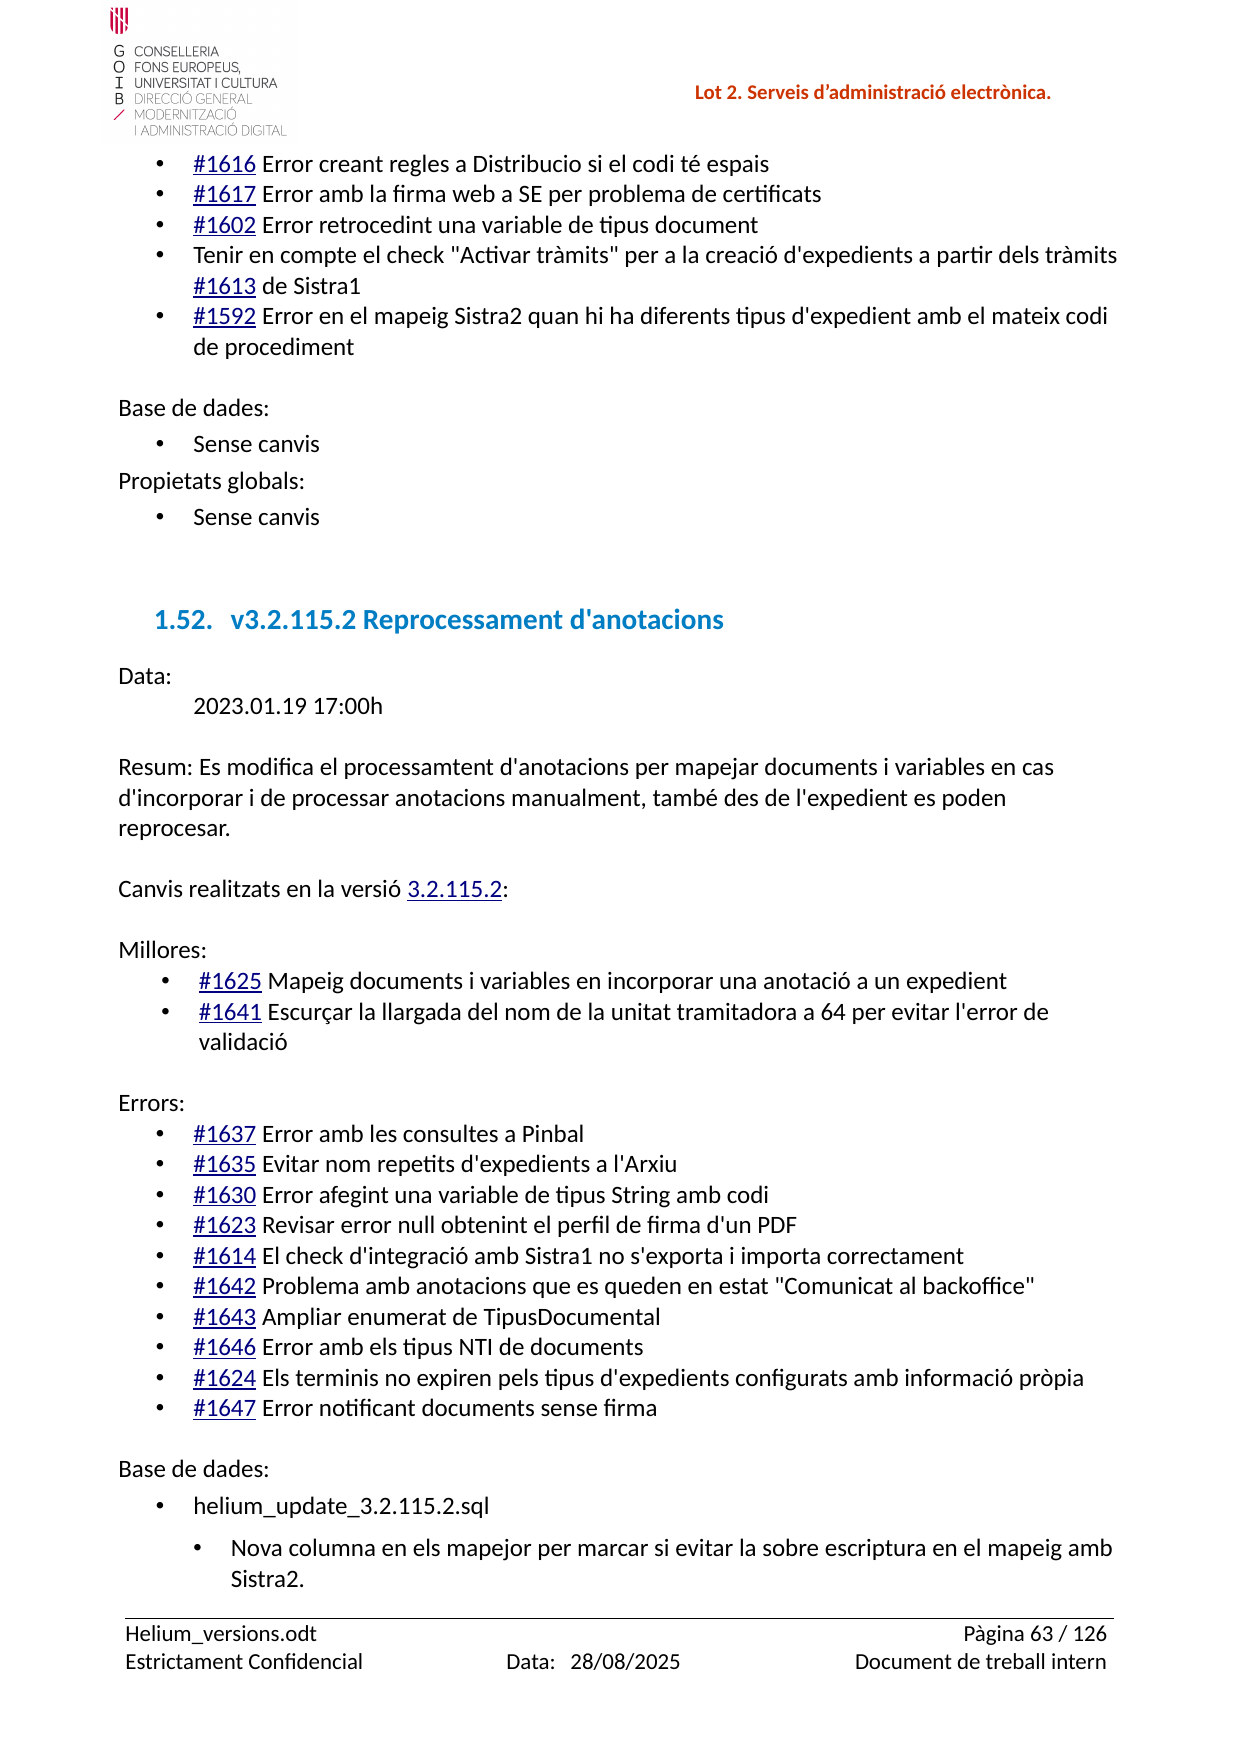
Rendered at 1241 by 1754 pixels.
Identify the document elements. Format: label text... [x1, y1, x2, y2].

list #1624 Els terminis no expiren pels tipus d'expedients configurats amb informació pròpia [156, 1362, 1122, 1392]
list Nova columna en els mapejor per marcar si evitar la sobre escriptura en el mapeig amb Sistra2. [193, 1532, 1122, 1593]
list Sense canvis [156, 501, 1122, 532]
text Canvis realitzats en la versió 3.2.115.2: [118, 874, 1122, 904]
list #1614 El check d'integració amb Sistra1 no s'exporta i importa correctament [156, 1240, 1122, 1270]
list #1641 Escurçar la llargada del nom de la unitat tramitadora a 64 per evitar l'error de validació [161, 996, 1122, 1057]
list helium_update_3.2.115.2.sql [156, 1490, 1122, 1521]
list #1592 Error en el mapeig Sistra2 quan hi ha diferents tipus d'expedient amb el mateix codi de procediment [156, 300, 1122, 361]
list #1647 Error notificant documents sense firma [156, 1392, 1122, 1423]
text Data: [118, 660, 1122, 691]
text Millores: [118, 935, 1122, 965]
list #1637 Error amb les consultes a Pinbal [156, 1118, 1122, 1148]
text Errors: [118, 1087, 1122, 1118]
list #1616 Error creant regles a Distribucio si el codi té espais [156, 148, 1122, 178]
list #1635 Evitar nom repetits d'expedients a l'Arxiu [156, 1148, 1122, 1179]
subtitle v3.2.115.2 Reprocessament d'anotacions [153, 601, 1122, 636]
picture [100, 0, 297, 144]
list #1623 Revisar error null obtenint el perfil de firma d'un PDF [156, 1209, 1122, 1240]
list #1625 Mapeig documents i variables en incorporar una anotació a un expedient [161, 965, 1122, 996]
list Sense canvis [156, 428, 1122, 459]
text Base de dades: [118, 1453, 1122, 1484]
list #1646 Error amb els tipus NTI de documents [156, 1331, 1122, 1362]
text 2023.01.19 17:00h [118, 691, 1122, 721]
list #1642 Problema amb anotacions que es queden en estat "Comunicat al backoffice" [156, 1270, 1122, 1301]
text Propietats globals: [118, 465, 1122, 495]
list #1617 Error amb la firma web a SE per problema de certificats [156, 178, 1122, 209]
list Tenir en compte el check "Activar tràmits" per a la creació d'expedients a partir dels tràmits #1613 de Sistra1 [156, 239, 1122, 300]
list #1643 Ampliar enumerat de TipusDocumental [156, 1301, 1122, 1331]
text Base de dades: [118, 392, 1122, 422]
text Resum: Es modifica el processamtent d'anotacions per mapejar documents i variables en cas d'incorporar i de processar anotacions manualment, també des de l'expedient es poden reprocesar. [118, 752, 1122, 843]
list #1602 Error retrocedint una variable de tipus document [156, 209, 1122, 239]
list #1630 Error afegint una variable de tipus String amb codi [156, 1179, 1122, 1209]
